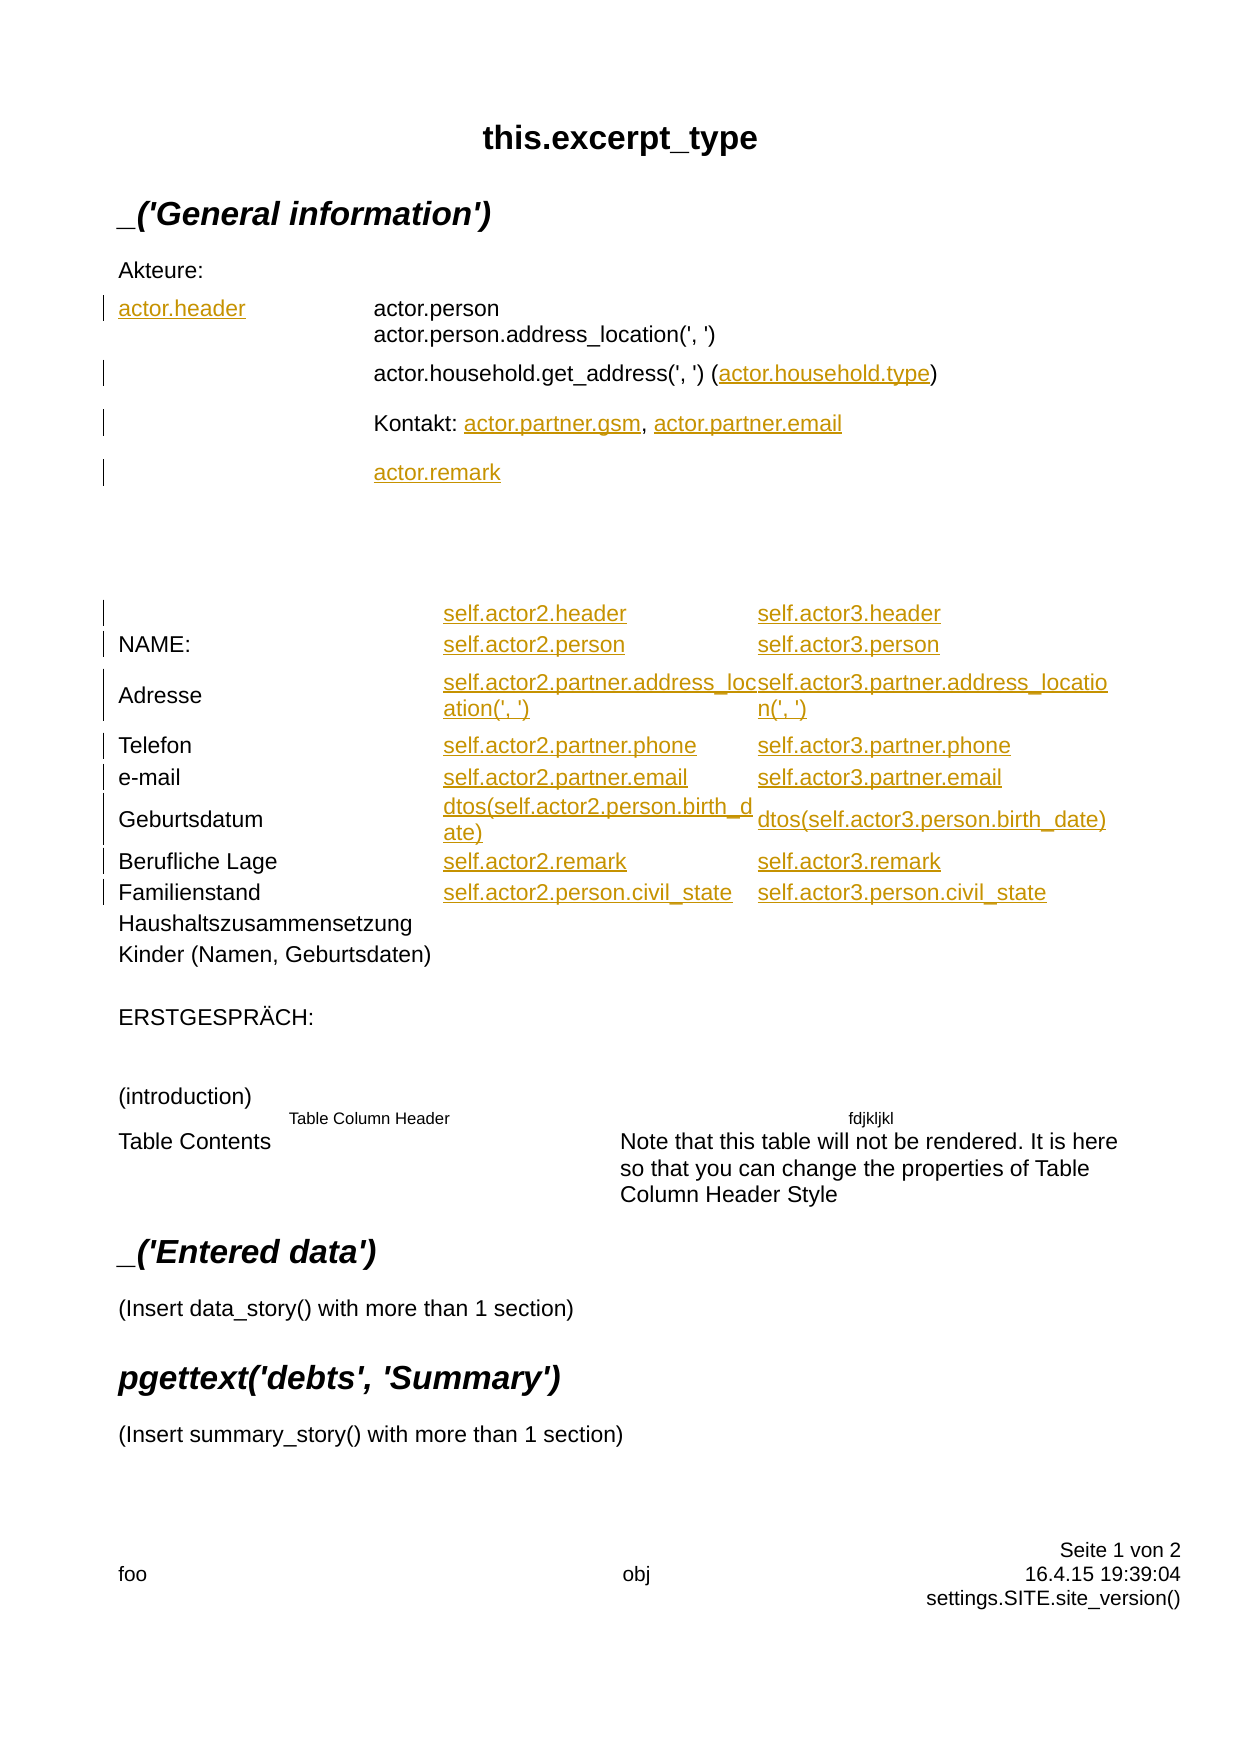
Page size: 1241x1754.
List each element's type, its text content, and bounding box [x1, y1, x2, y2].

table_cell self.actor2.partner.address_loc [443, 660, 757, 691]
table_header fdjkljkl [620, 1109, 1122, 1128]
subtitle this.excerpt_type [118, 118, 1122, 157]
subtitle _('General information') [118, 194, 1122, 233]
table_cell self.actor2.remark [443, 845, 757, 877]
table_cell self.actor3.person.civil_state [757, 877, 1120, 908]
table_cell self.actor3.partner.email [757, 761, 1120, 793]
table_cell ERSTGESPRÄCH: [118, 1002, 443, 1033]
table_header self.actor2.header [443, 597, 757, 628]
text (introduction) [118, 1083, 1122, 1109]
table_header Table Column Header [118, 1109, 620, 1128]
table_cell self.actor2.partner.email [443, 761, 757, 793]
table_header actor.person actor.person.address_location(', ') actor.household.get_address(', ') (actor.household.type) Kontakt: actor.partner.gsm, actor.partner.email actor.remark [373, 295, 1122, 497]
table_cell [118, 970, 443, 1002]
table_cell dtos(self.actor3.person.birth_date) [757, 793, 1120, 845]
table_cell [757, 1002, 1120, 1033]
table_cell Familienstand [118, 877, 443, 908]
table_cell [443, 970, 757, 1002]
table_cell ation(', ') [443, 693, 757, 730]
table_cell self.actor3.person [757, 629, 1120, 660]
table_cell [443, 1002, 757, 1033]
table_cell NAME: [118, 629, 443, 660]
subtitle pgettext('debts', 'Summary') [118, 1358, 1122, 1397]
table_cell [757, 939, 1120, 970]
table_cell Telefon [118, 730, 443, 761]
table_cell dtos(self.actor2.person.birth_date) [443, 793, 757, 845]
table_cell self.actor2.person.civil_state [443, 877, 757, 908]
table_cell Geburtsdatum [118, 793, 443, 845]
table_cell Note that this table will not be rendered. It is here so that you can change the properties of Table Column Header Style [620, 1128, 1122, 1207]
text Akteure: [118, 257, 1122, 283]
text (Insert data_story() with more than 1 section) [118, 1295, 1122, 1321]
table_cell Haushaltszusammensetzung [118, 908, 443, 939]
table_cell Kinder (Namen, Geburtsdaten) [118, 939, 443, 970]
table_cell [757, 970, 1120, 1002]
table_cell self.actor3.partner.address_location(', ') [757, 660, 1120, 730]
table_header [118, 597, 443, 628]
table_cell self.actor2.person [443, 629, 757, 660]
table_cell Berufliche Lage [118, 845, 443, 877]
table_cell Adresse [118, 660, 443, 730]
table_cell [443, 908, 757, 939]
table_cell self.actor3.remark [757, 845, 1120, 877]
table_cell e-mail [118, 761, 443, 793]
table_cell Table Contents [118, 1128, 620, 1207]
table_header self.actor3.header [757, 597, 1120, 628]
subtitle _('Entered data') [118, 1232, 1122, 1271]
table_cell self.actor3.partner.phone [757, 730, 1120, 761]
table_header actor.header [118, 295, 373, 497]
table_cell [757, 908, 1120, 939]
table_cell [443, 939, 757, 970]
text (Insert summary_story() with more than 1 section) [118, 1421, 1122, 1447]
table_cell self.actor2.partner.phone [443, 730, 757, 761]
